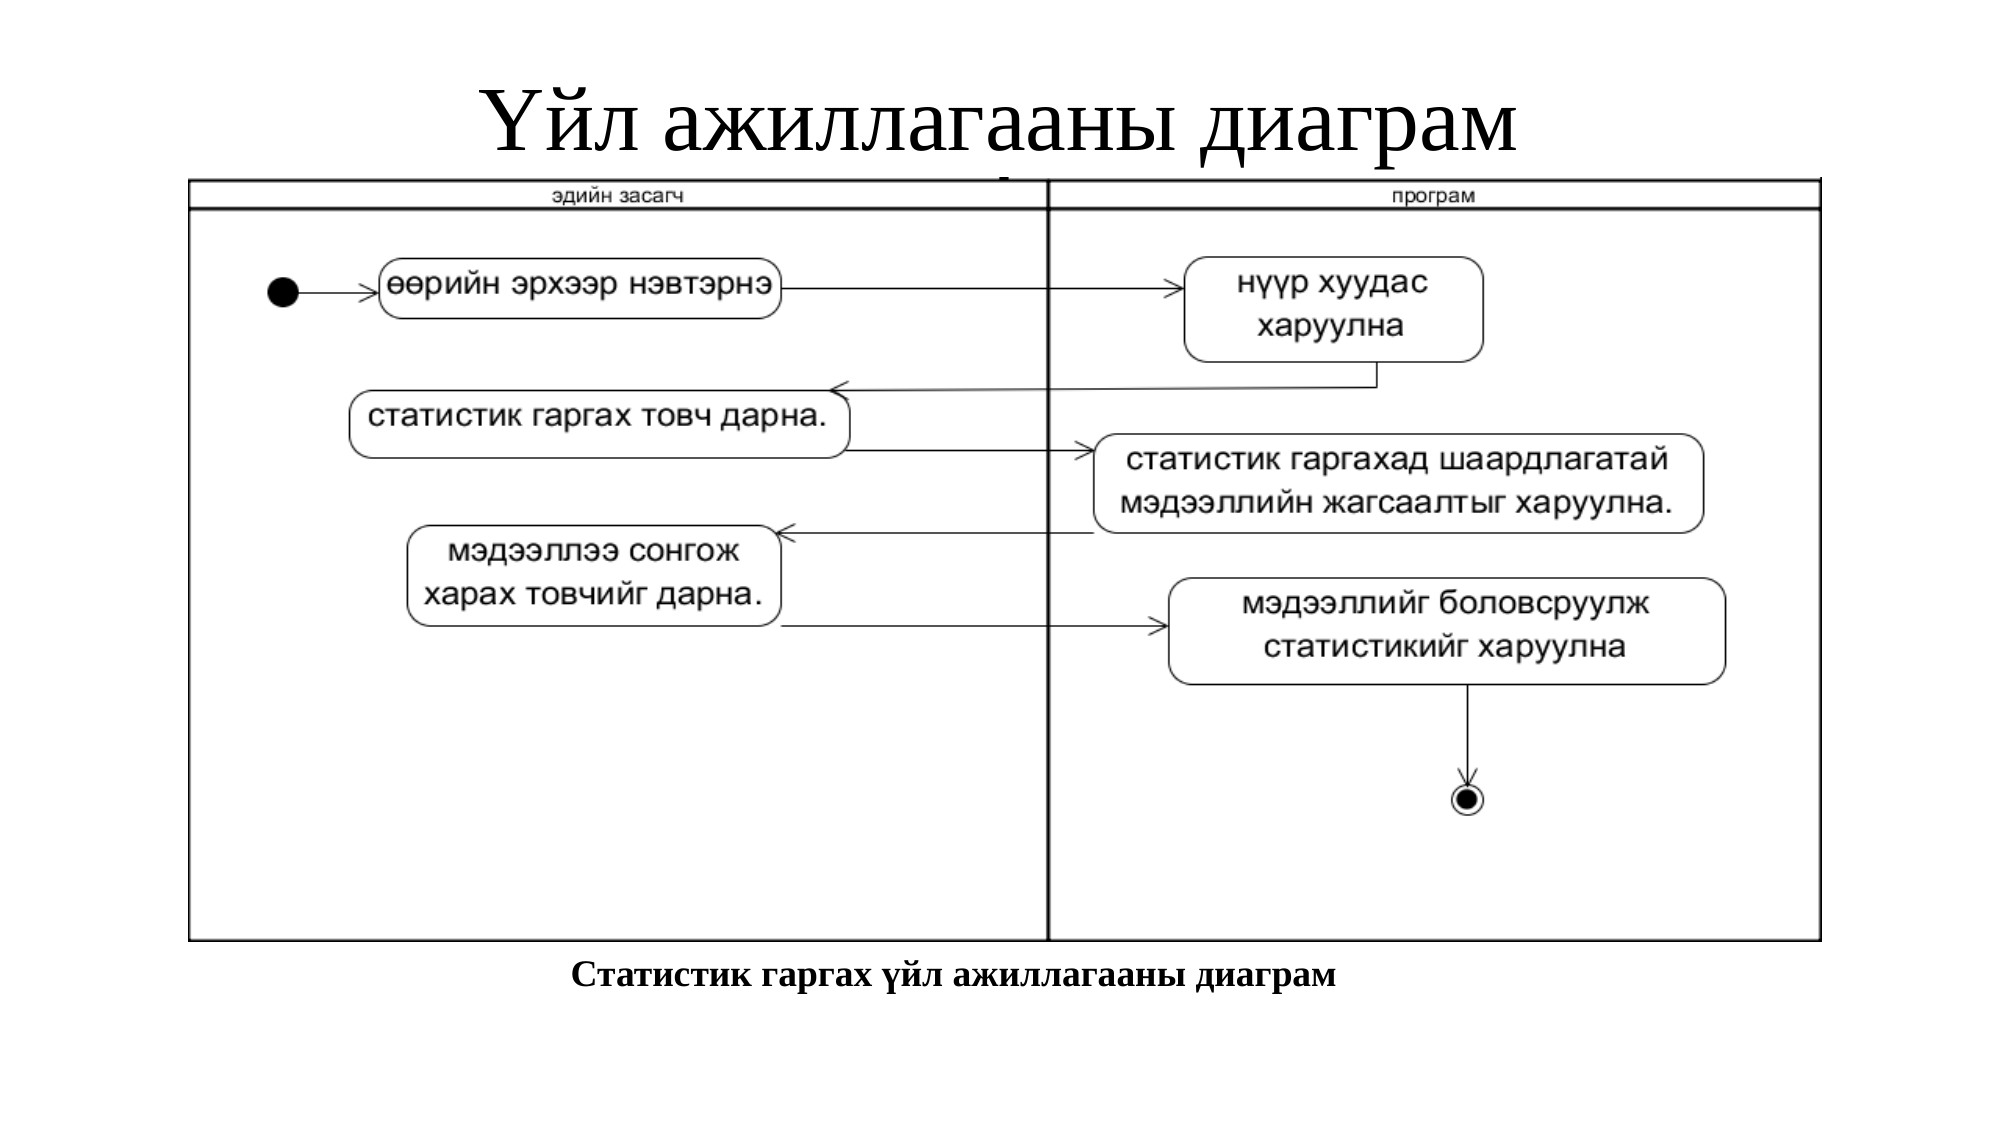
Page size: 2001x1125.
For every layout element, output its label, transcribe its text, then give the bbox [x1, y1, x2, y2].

text_box Үйл ажиллагааны диаграм [137, 59, 1863, 277]
text_box Статистик гаргах үйл ажиллагааны диаграм [458, 942, 1459, 1001]
picture [188, 177, 1822, 942]
